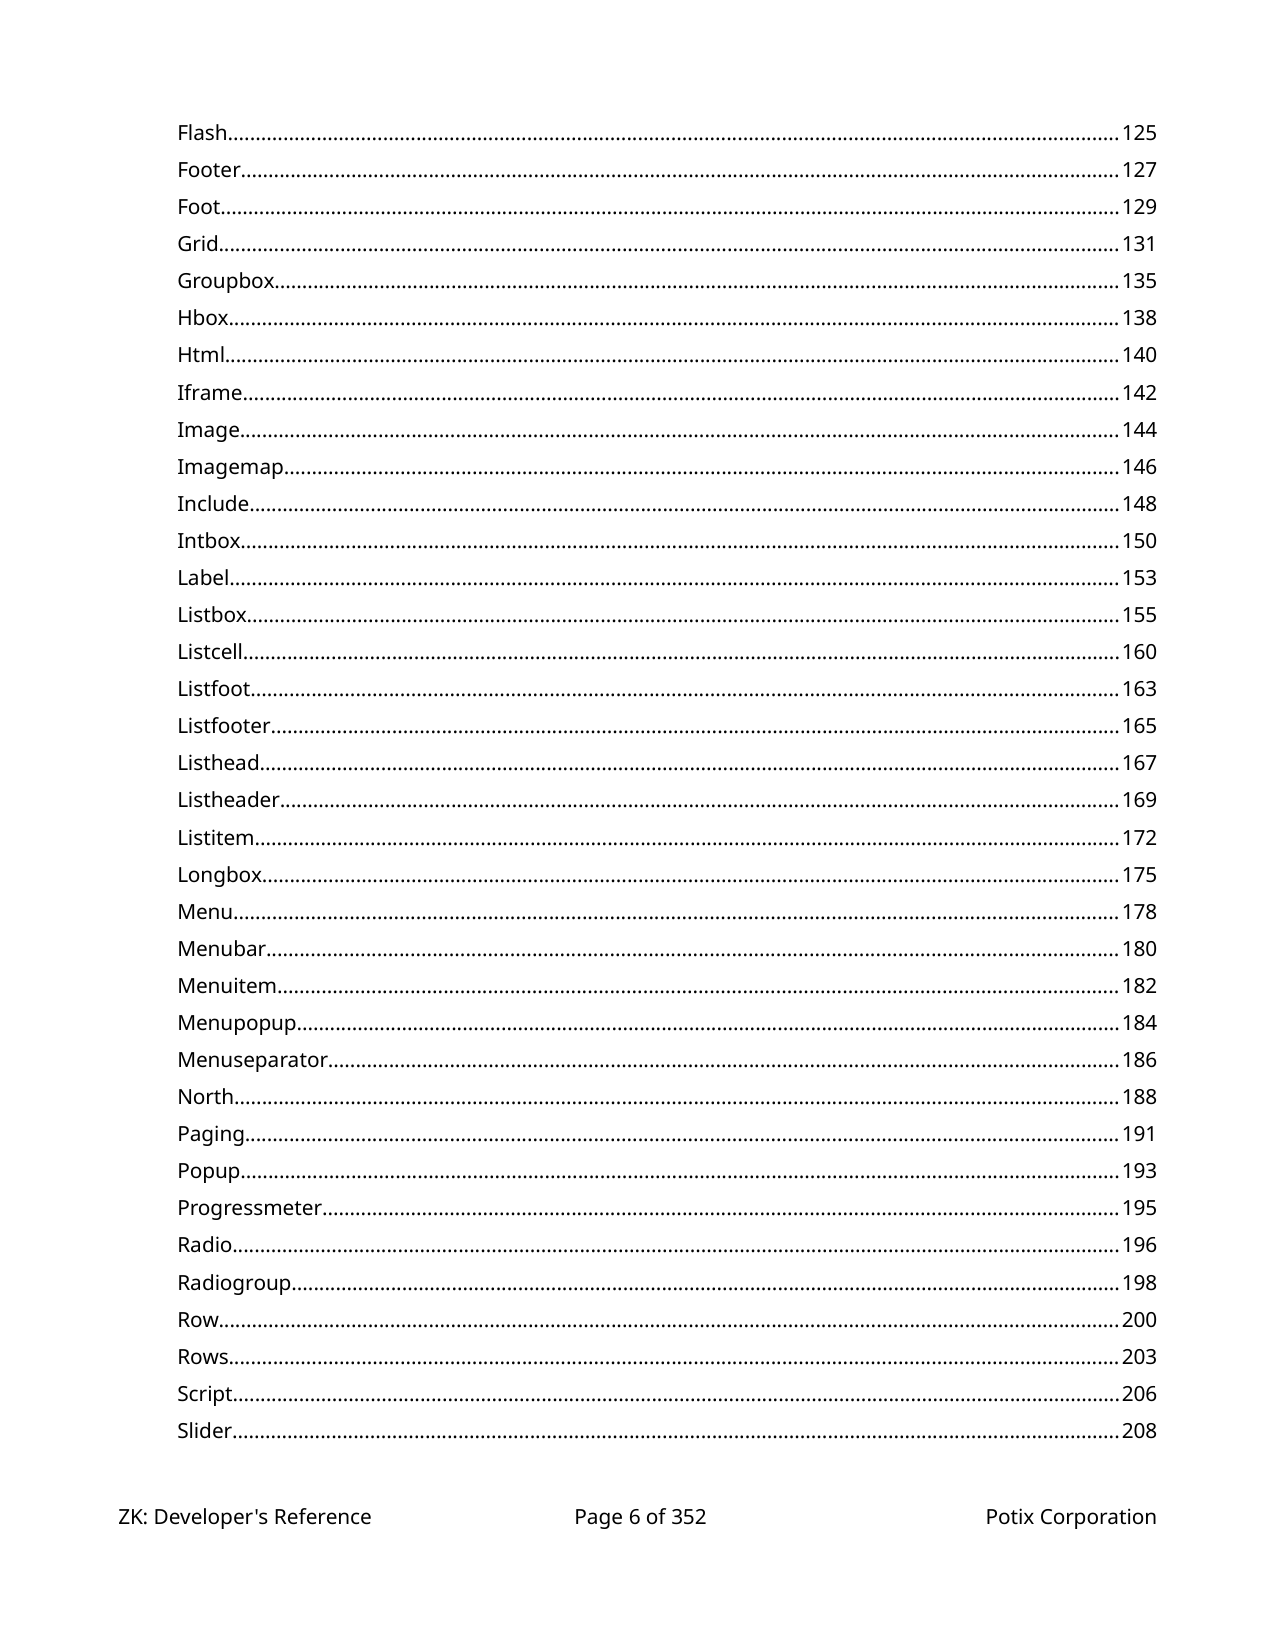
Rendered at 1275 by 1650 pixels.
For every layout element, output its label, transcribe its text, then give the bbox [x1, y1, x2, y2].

text Popup 193 [177, 1156, 1157, 1185]
text Listcell 160 [177, 637, 1157, 666]
text Menu 178 [177, 897, 1157, 925]
text Imagemap 146 [177, 452, 1157, 480]
text Image 144 [177, 415, 1157, 443]
text Grid 131 [177, 229, 1157, 258]
text Foot 129 [177, 192, 1157, 221]
text Row 200 [177, 1305, 1157, 1333]
text Menuseparator 186 [177, 1045, 1157, 1073]
text Listfooter 165 [177, 711, 1157, 740]
text Footer 127 [177, 155, 1157, 183]
text Hbox 138 [177, 303, 1157, 332]
text Listhead 167 [177, 748, 1157, 777]
text Include 148 [177, 489, 1157, 517]
text Longbox 175 [177, 860, 1157, 888]
text Script 206 [177, 1379, 1157, 1407]
text Listheader 169 [177, 786, 1157, 814]
text Listitem 172 [177, 823, 1157, 851]
text Iframe 142 [177, 378, 1157, 406]
text Slider 208 [177, 1416, 1157, 1444]
text Listfoot 163 [177, 674, 1157, 703]
text Groupbox 135 [177, 266, 1157, 295]
text Menupopup 184 [177, 1008, 1157, 1036]
text Flash 125 [177, 118, 1157, 146]
text North 188 [177, 1082, 1157, 1111]
text Radiogroup 198 [177, 1268, 1157, 1296]
text Menubar 180 [177, 934, 1157, 962]
text Menuitem 182 [177, 971, 1157, 999]
text Listbox 155 [177, 600, 1157, 628]
text Intbox 150 [177, 526, 1157, 554]
text Rows 203 [177, 1342, 1157, 1370]
text Radio 196 [177, 1231, 1157, 1259]
text Label 153 [177, 563, 1157, 591]
text Paging 191 [177, 1119, 1157, 1148]
text Html 140 [177, 341, 1157, 369]
text Progressmeter 195 [177, 1193, 1157, 1222]
